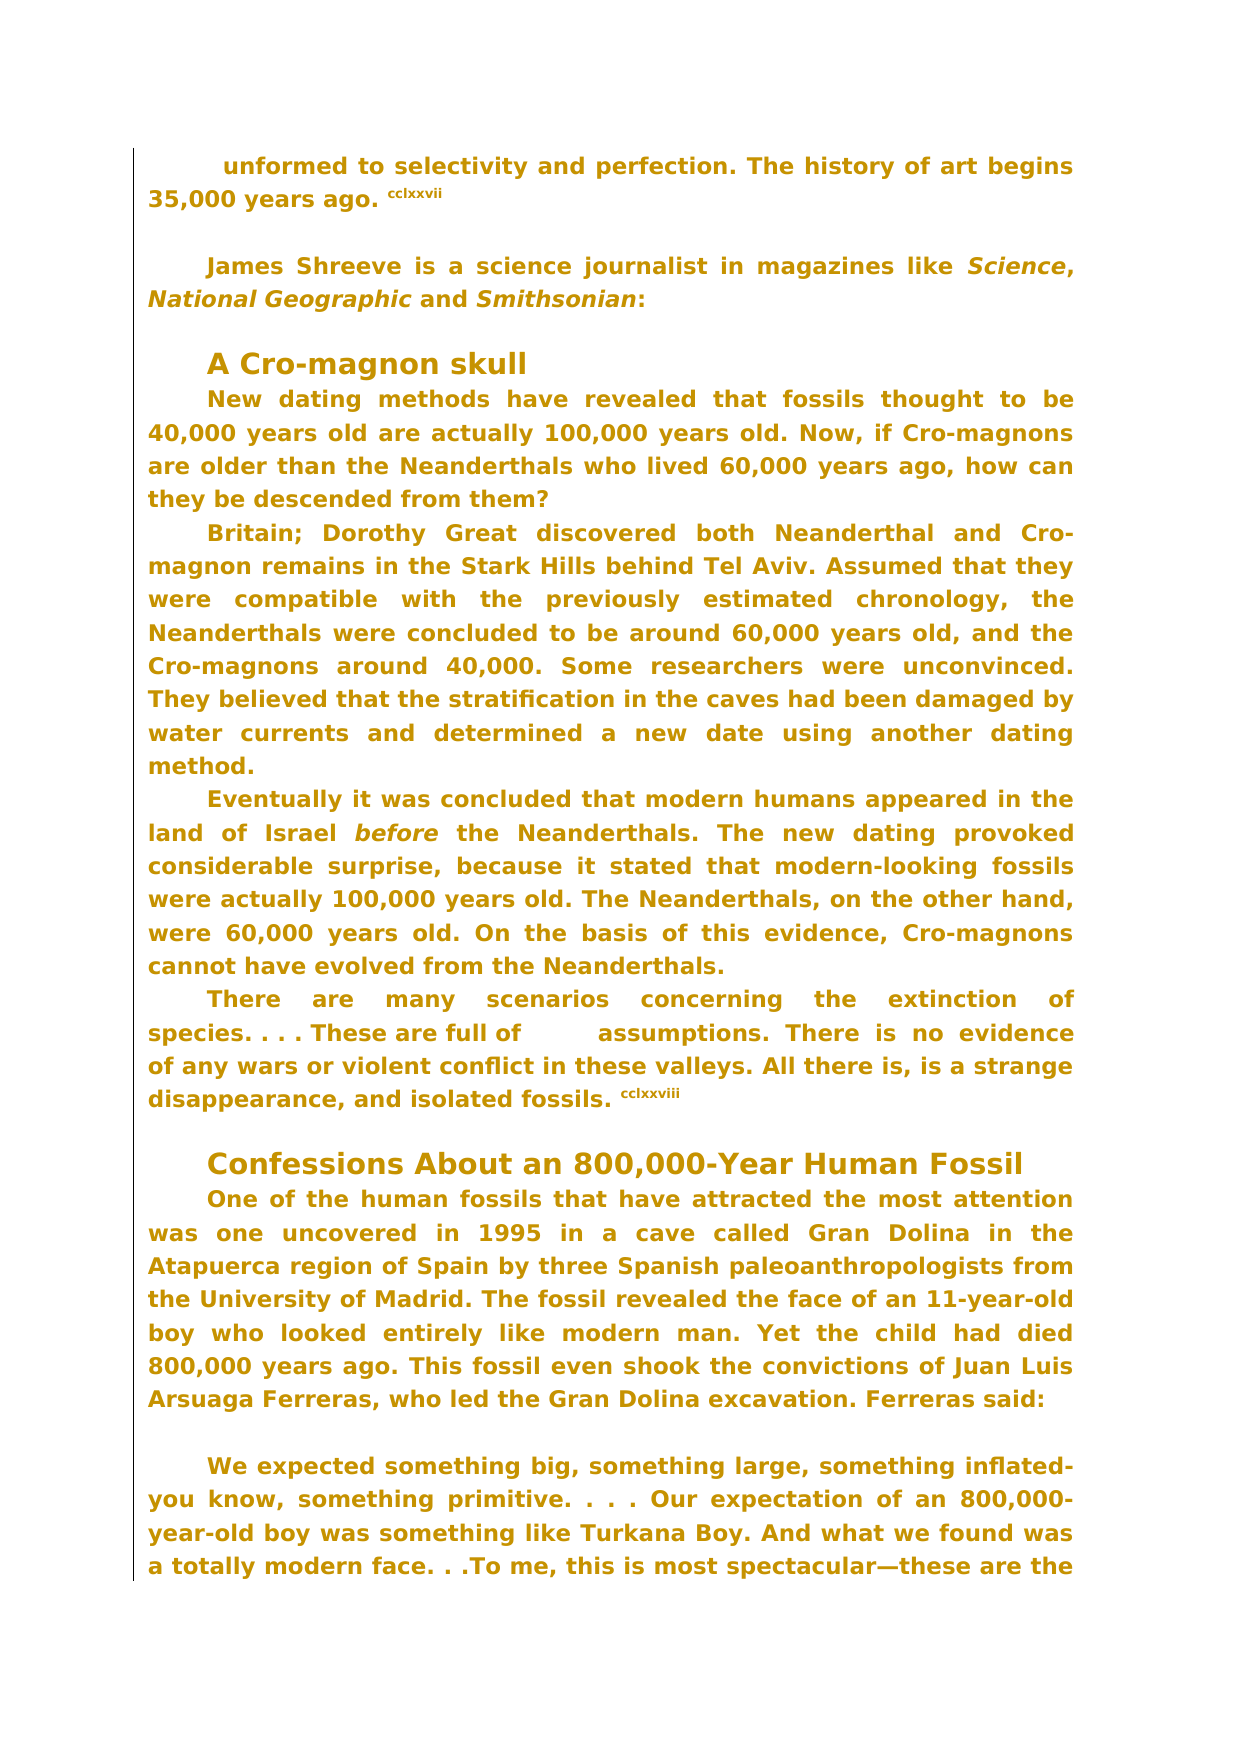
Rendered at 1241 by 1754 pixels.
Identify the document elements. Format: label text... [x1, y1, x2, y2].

text New dating methods have revealed that fossils thought to be 40,000 years old are actually 100,000 years old. Now, if Cro-magnons are older than the Neanderthals who lived 60,000 years ago, how can they be descended from them? [148, 381, 1075, 514]
text We expected something big, something large, something inflated-you know, something primitive. . . . Our expectation of an 800,000-year-old boy was something like Turkana Boy. And what we found was a totally modern face. . .To me, this is most spectacular—these are the [148, 1448, 1075, 1581]
text Eventually it was concluded that modern humans appeared in the land of Israel before the Neanderthals. The new dating provoked considerable surprise, because it stated that modern-looking fossils were actually 100,000 years old. The Neanderthals, on the other hand, were 60,000 years old. On the basis of this evidence, Cro-magnons cannot have evolved from the Neanderthals. [148, 781, 1075, 981]
text Britain; Dorothy Great discovered both Neanderthal and Cro-magnon remains in the Stark Hills behind Tel Aviv. Assumed that they were compatible with the previously estimated chronology, the Neanderthals were concluded to be around 60,000 years old, and the Cro-magnons around 40,000. Some researchers were unconvinced. They believed that the stratification in the caves had been damaged by water currents and determined a new date using another dating method. [148, 514, 1075, 781]
text One of the human fossils that have attracted the most attention was one uncovered in 1995 in a cave called Gran Dolina in the Atapuerca region of Spain by three Spanish paleoanthropologists from the University of Madrid. The fossil revealed the face of an 11-year-old boy who looked entirely like modern man. Yet the child had died 800,000 years ago. This fossil even shook the convictions of Juan Luis Arsuaga Ferreras, who led the Gran Dolina excavation. Ferreras said: [148, 1181, 1075, 1414]
text James Shreeve is a science journalist in magazines like Science, National Geographic and Smithsonian: [148, 248, 1075, 314]
text There are many scenarios concerning the extinction of species. . . . These are full of assumptions. There is no evidence of any wars or violent conflict in these valleys. All there is, is a strange disappearance, and isolated fossils. [148, 981, 1075, 1114]
text Confessions About an 800,000-Year Human Fossil [148, 1148, 1075, 1181]
text A Cro-magnon skull [148, 348, 1075, 381]
text unformed to selectivity and perfection. The history of art begins 35,000 years ago. [148, 148, 1075, 214]
